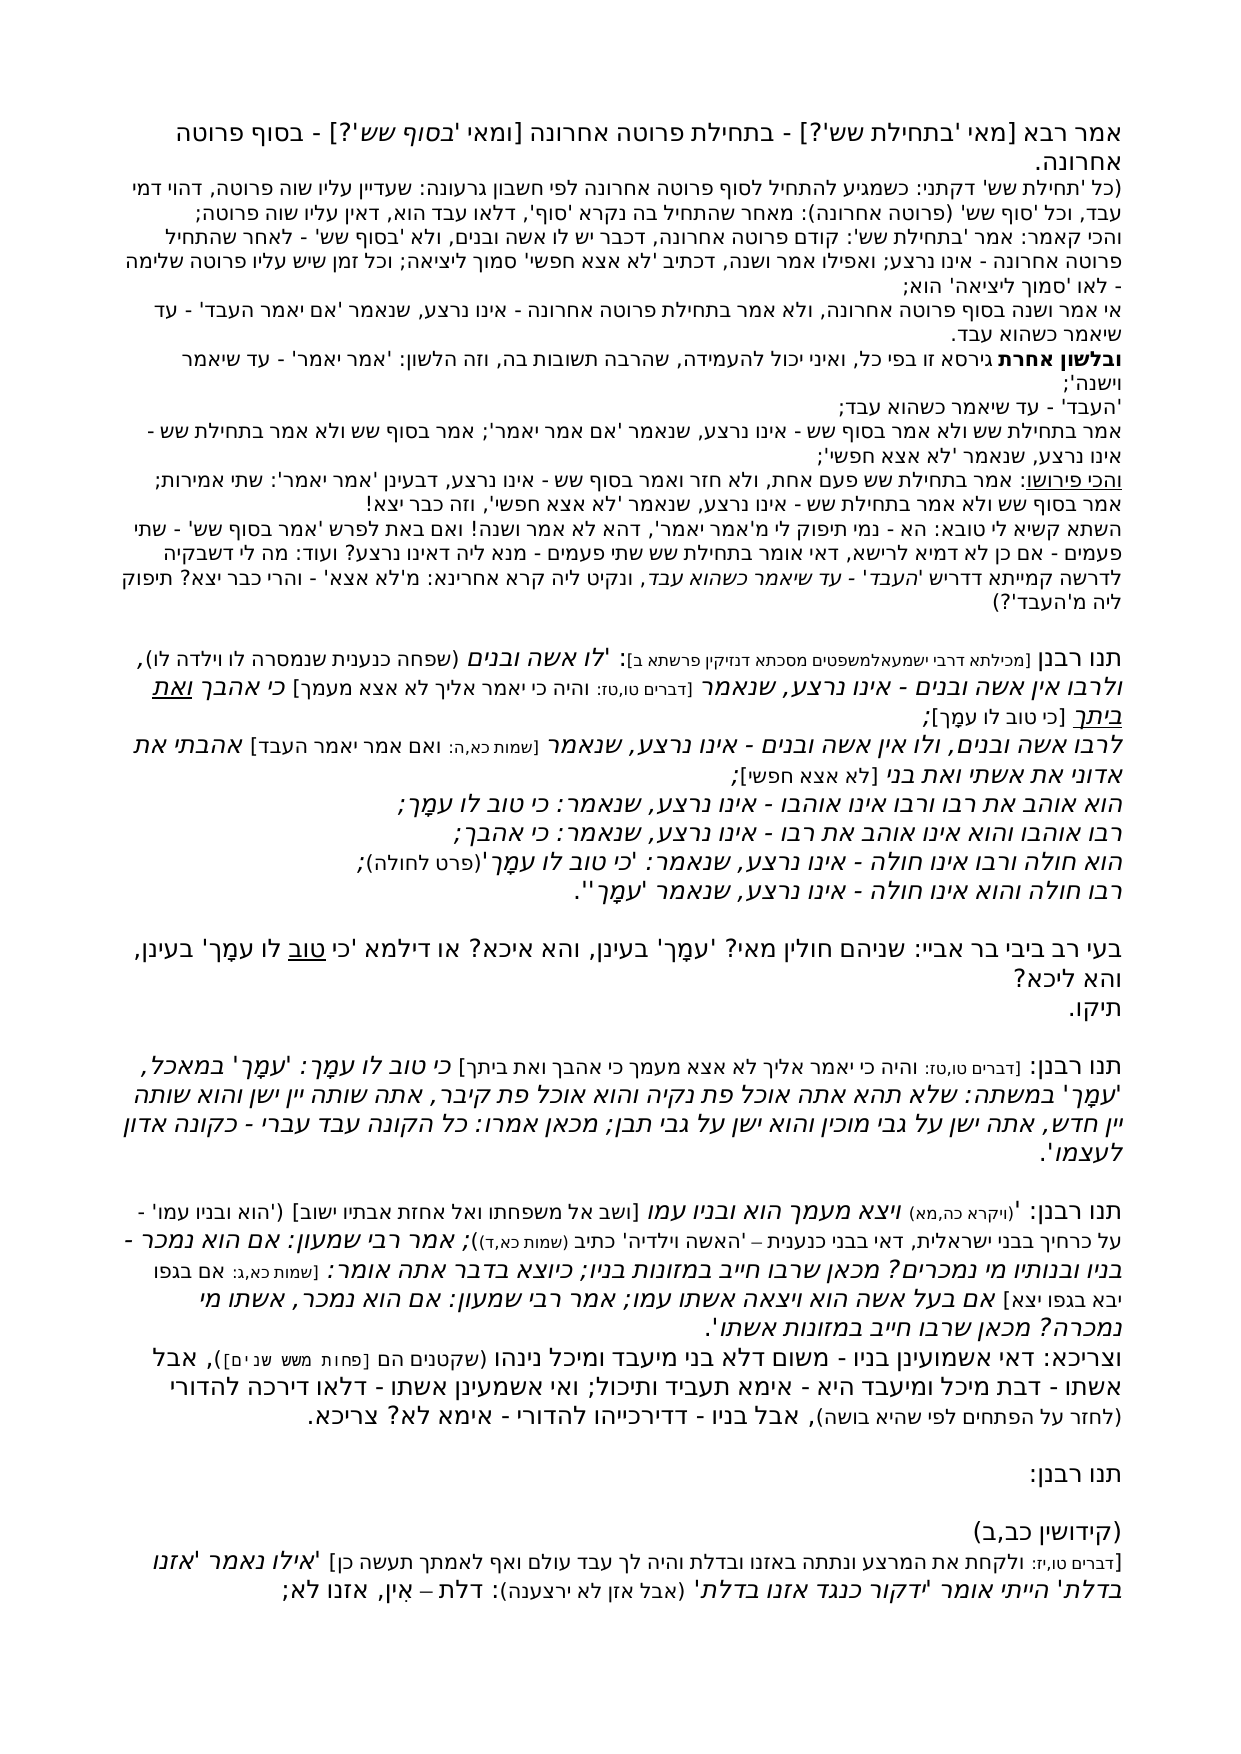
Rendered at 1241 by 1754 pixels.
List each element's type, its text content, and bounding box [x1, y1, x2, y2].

text אמר בתחילת שש ולא אמר בסוף שש - אינו נרצע, שנאמר 'אם אמר יאמר'; אמר בסוף שש ולא אמר בתחילת שש - אינו נרצע, שנאמר 'לא אצא חפשי'; [118, 419, 1122, 468]
text תנו רבנן [מכילתא דרבי ישמעאלמשפטים מסכתא דנזיקין פרשתא ב]: 'לו אשה ובנים (שפחה כנענית שנמסרה לו וילדה לו), ולרבו אין אשה ובנים - אינו נרצע, שנאמר [דברים טו,טז: והיה כי יאמר אליך לא אצא מעמך] כי אהבך ואת ביתך [כי טוב לו עמָך]; [118, 643, 1122, 731]
text תיקו. [118, 993, 1122, 1022]
text והכי קאמר: אמר 'בתחילת שש': קודם פרוטה אחרונה, דכבר יש לו אשה ובנים, ולא 'בסוף שש' - לאחר שהתחיל פרוטה אחרונה - אינו נרצע; ואפילו אמר ושנה, דכתיב 'לא אצא חפשי' סמוך ליציאה; וכל זמן שיש עליו פרוטה שלימה - לאו 'סמוך ליציאה' הוא; [118, 225, 1122, 298]
text (קידושין כב,ב) [118, 1517, 1122, 1546]
text תנו רבנן: '(ויקרא כה,מא) ויצא מעמך הוא ובניו עמו [ושב אל משפחתו ואל אחזת אבתיו ישוב] ('הוא ובניו עמו' - על כרחיך בבני ישראלית, דאי בבני כנענית – 'האשה וילדיה' כתיב (שמות כא,ד)); אמר רבי שמעון: אם הוא נמכר - בניו ובנותיו מי נמכרים? מכאן שרבו חייב במזונות בניו; כיוצא בדבר אתה אומר: [שמות כא,ג: אם בגפו יבא בגפו יצא] אם בעל אשה הוא ויצאה אשתו עמו; אמר רבי שמעון: אם הוא נמכר, אשתו מי נמכרה? מכאן שרבו חייב במזונות אשתו'. [118, 1196, 1122, 1343]
text רבו חולה והוא אינו חולה - אינו נרצע, שנאמר 'עמָך''. [118, 877, 1122, 906]
text הוא אוהב את רבו ורבו אינו אוהבו - אינו נרצע, שנאמר: כי טוב לו עמָך; [118, 789, 1122, 818]
text (כל 'תחילת שש' דקתני: כשמגיע להתחיל לסוף פרוטה אחרונה לפי חשבון גרעונה: שעדיין עליו שוה פרוטה, דהוי דמי עבד, וכל 'סוף שש' (פרוטה אחרונה): מאחר שהתחיל בה נקרא 'סוף', דלאו עבד הוא, דאין עליו שוה פרוטה; [118, 176, 1122, 225]
text רבו אוהבו והוא אינו אוהב את רבו - אינו נרצע, שנאמר: כי אהבך; [118, 818, 1122, 847]
text אמר בסוף שש ולא אמר בתחילת שש - אינו נרצע, שנאמר 'לא אצא חפשי', וזה כבר יצא! [118, 492, 1122, 517]
text השתא קשיא לי טובא: הא - נמי תיפוק לי מ'אמר יאמר', דהא לא אמר ושנה! ואם באת לפרש 'אמר בסוף שש' - שתי פעמים - אם כן לא דמיא לרישא, דאי אומר בתחילת שש שתי פעמים - מנא ליה דאינו נרצע? ועוד: מה לי דשבקיה לדרשה קמייתא דדריש 'העבד' - עד שיאמר כשהוא עבד, ונקיט ליה קרא אחרינא: מ'לא אצא' - והרי כבר יצא? תיפוק ליה מ'העבד'?) [118, 517, 1122, 614]
text וצריכא: דאי אשמועינן בניו - משום דלא בני מיעבד ומיכל נינהו (שקטנים הם [פחות משש שנים]), אבל אשתו - דבת מיכל ומיעבד היא - אימא תעביד ותיכול; ואי אשמעינן אשתו - דלאו דירכה להדורי (לחזר על הפתחים לפי שהיא בושה), אבל בניו - דדירכייהו להדורי - אימא לא? צריכא. [118, 1343, 1122, 1430]
text תנו רבנן: [118, 1459, 1122, 1488]
text אמר רבא [מאי 'בתחילת שש'?] - בתחילת פרוטה אחרונה [ומאי 'בסוף שש'?] - בסוף פרוטה אחרונה. [118, 118, 1122, 176]
text הוא חולה ורבו אינו חולה - אינו נרצע, שנאמר: 'כי טוב לו עמָך'(פרט לחולה); [118, 847, 1122, 877]
text אי אמר ושנה בסוף פרוטה אחרונה, ולא אמר בתחילת פרוטה אחרונה - אינו נרצע, שנאמר 'אם יאמר העבד' - עד שיאמר כשהוא עבד. [118, 298, 1122, 347]
text תנו רבנן: [דברים טו,טז: והיה כי יאמר אליך לא אצא מעמך כי אהבך ואת ביתך] כי טוב לו עמָך: 'עמָך' במאכל, 'עמָך' במשתה: שלא תהא אתה אוכל פת נקיה והוא אוכל פת קיבר, אתה שותה יין ישן והוא שותה יין חדש, אתה ישן על גבי מוכין והוא ישן על גבי תבן; מכאן אמרו: כל הקונה עבד עברי - כקונה אדון לעצמו'. [118, 1051, 1122, 1168]
text 'העבד' - עד שיאמר כשהוא עבד; [118, 395, 1122, 419]
text ובלשון אחרת גירסא זו בפי כל, ואיני יכול להעמידה, שהרבה תשובות בה, וזה הלשון: 'אמר יאמר' - עד שיאמר וישנה'; [118, 347, 1122, 395]
text בעי רב ביבי בר אביי: שניהם חולין מאי? 'עמָך' בעינן, והא איכא? או דילמא 'כי טוב לו עמָך' בעינן, והא ליכא? [118, 934, 1122, 993]
text לרבו אשה ובנים, ולו אין אשה ובנים - אינו נרצע, שנאמר [שמות כא,ה: ואם אמר יאמר העבד] אהבתי את אדוני את אשתי ואת בני [לא אצא חפשי]; [118, 731, 1122, 789]
text והכי פירושו: אמר בתחילת שש פעם אחת, ולא חזר ואמר בסוף שש - אינו נרצע, דבעינן 'אמר יאמר': שתי אמירות; [118, 468, 1122, 492]
text [דברים טו,יז: ולקחת את המרצע ונתתה באזנו ובדלת והיה לך עבד עולם ואף לאמתך תעשה כן] 'אילו נאמר 'אזנו בדלת' הייתי אומר 'ידקור כנגד אזנו בדלת' (אבל אזן לא ירצענה): דלת – אִין, אזנו לא; [118, 1546, 1122, 1605]
